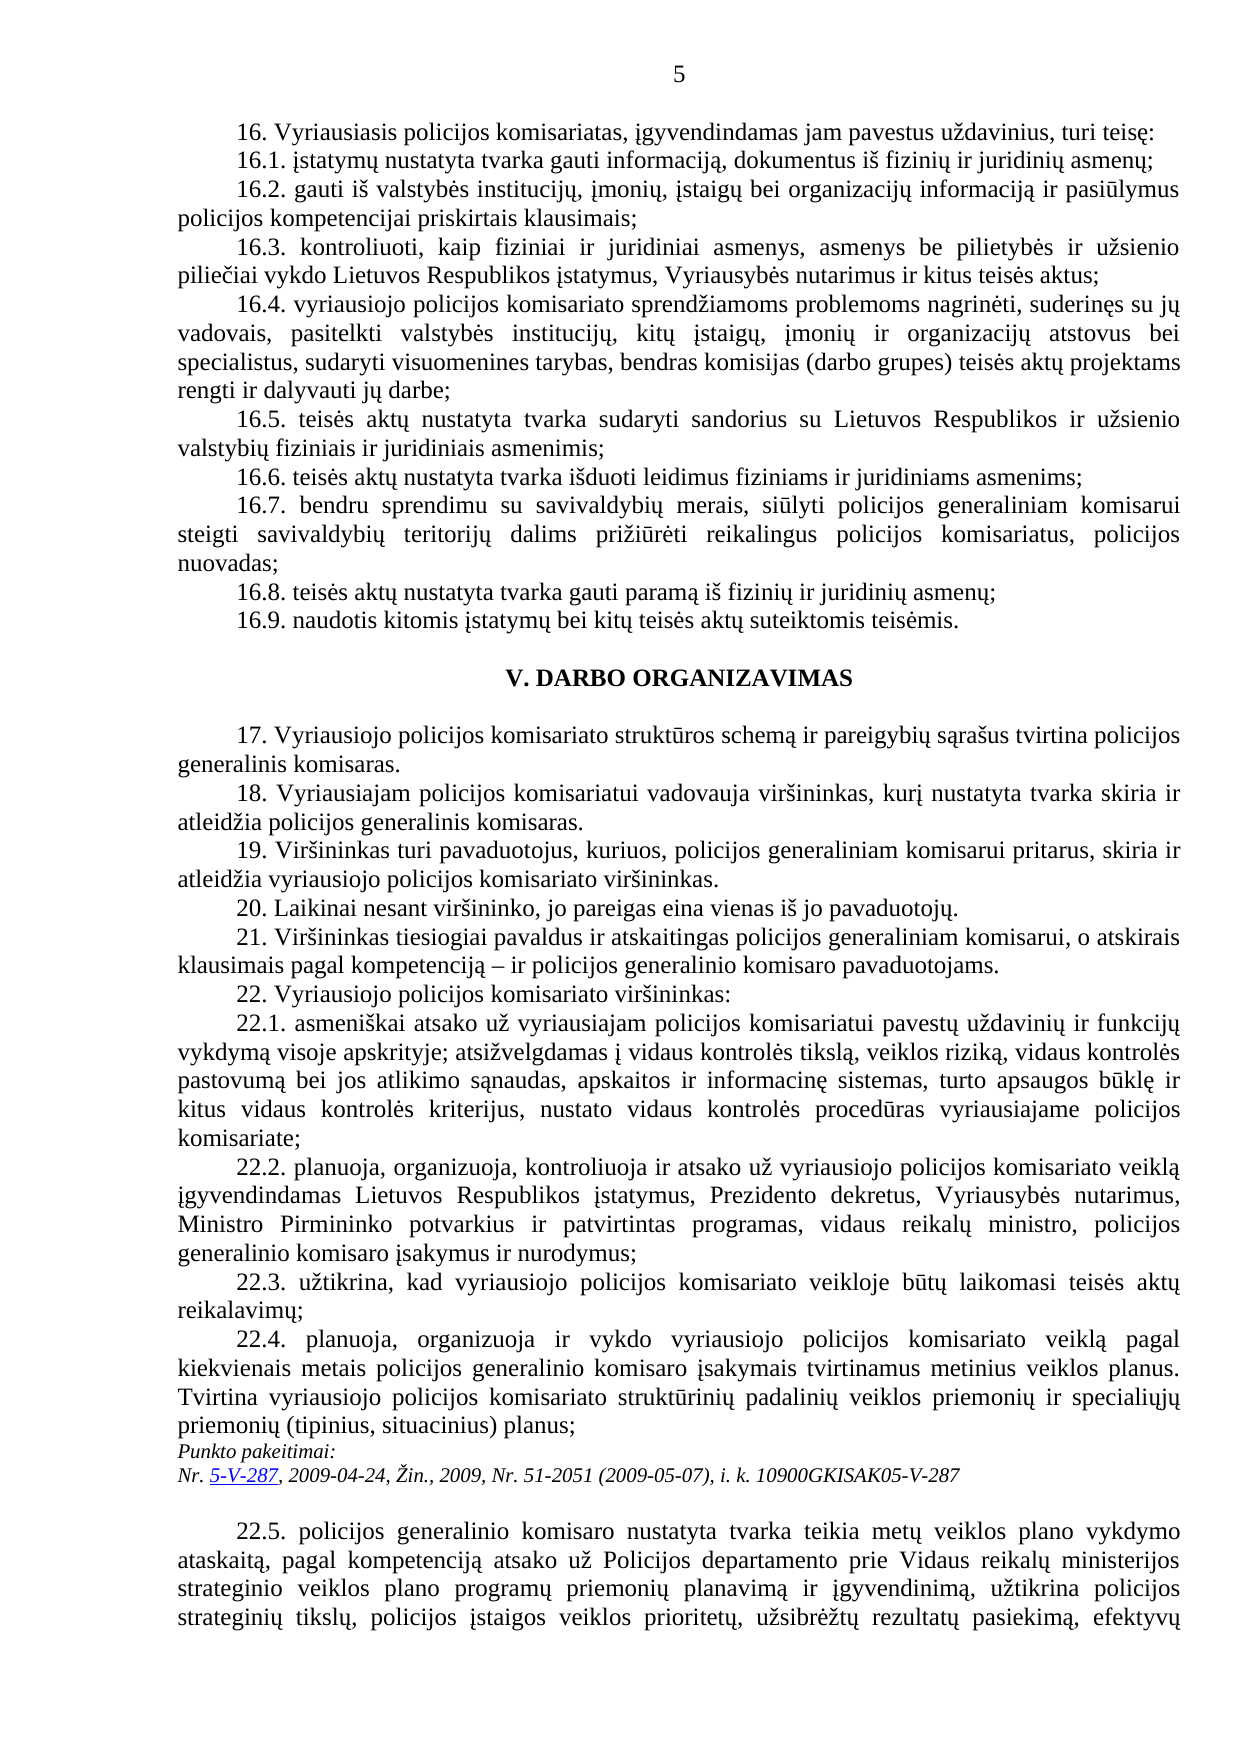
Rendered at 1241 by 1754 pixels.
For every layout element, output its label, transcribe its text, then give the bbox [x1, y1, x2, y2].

text 22. Vyriausiojo policijos komisariato viršininkas: [177, 979, 1181, 1008]
text 16.7. bendru sprendimu su savivaldybių merais, siūlyti policijos generaliniam komisarui steigti savivaldybių teritorijų dalims prižiūrėti reikalingus policijos komisariatus, policijos nuovadas; [177, 490, 1181, 577]
text 16.3. kontroliuoti, kaip fiziniai ir juridiniai asmenys, asmenys be pilietybės ir užsienio piliečiai vykdo Lietuvos Respublikos įstatymus, Vyriausybės nutarimus ir kitus teisės aktus; [177, 232, 1181, 289]
text 22.4. planuoja, organizuoja ir vykdo vyriausiojo policijos komisariato veiklą pagal kiekvienais metais policijos generalinio komisaro įsakymais tvirtinamus metinius veiklos planus. Tvirtina vyriausiojo policijos komisariato struktūrinių padalinių veiklos priemonių ir specialiųjų priemonių (tipinius, situacinius) planus; [177, 1324, 1181, 1439]
text 22.1. asmeniškai atsako už vyriausiajam policijos komisariatui pavestų uždavinių ir funkcijų vykdymą visoje apskrityje; atsižvelgdamas į vidaus kontrolės tikslą, veiklos riziką, vidaus kontrolės pastovumą bei jos atlikimo sąnaudas, apskaitos ir informacinę sistemas, turto apsaugos būklę ir kitus vidaus kontrolės kriterijus, nustato vidaus kontrolės procedūras vyriausiajame policijos komisariate; [177, 1008, 1181, 1152]
text 16.2. gauti iš valstybės institucijų, įmonių, įstaigų bei organizacijų informaciją ir pasiūlymus policijos kompetencijai priskirtais klausimais; [177, 174, 1181, 232]
text 16. Vyriausiasis policijos komisariatas, įgyvendindamas jam pavestus uždavinius, turi teisę: [177, 117, 1181, 145]
text Nr. 5-V-287, 2009-04-24, Žin., 2009, Nr. 51-2051 (2009-05-07), i. k. 10900GKISAK05-V-287 [177, 1463, 1181, 1487]
text 16.4. vyriausiojo policijos komisariato sprendžiamoms problemoms nagrinėti, suderinęs su jų vadovais, pasitelkti valstybės institucijų, kitų įstaigų, įmonių ir organizacijų atstovus bei specialistus, sudaryti visuomenines tarybas, bendras komisijas (darbo grupes) teisės aktų projektams rengti ir dalyvauti jų darbe; [177, 289, 1181, 404]
text 22.3. užtikrina, kad vyriausiojo policijos komisariato veikloje būtų laikomasi teisės aktų reikalavimų; [177, 1267, 1181, 1324]
text 16.6. teisės aktų nustatyta tvarka išduoti leidimus fiziniams ir juridiniams asmenims; [177, 462, 1181, 490]
text Punkto pakeitimai: [177, 1439, 1181, 1463]
text 21. Viršininkas tiesiogiai pavaldus ir atskaitingas policijos generaliniam komisarui, o atskirais klausimais pagal kompetenciją – ir policijos generalinio komisaro pavaduotojams. [177, 922, 1181, 979]
text 16.9. naudotis kitomis įstatymų bei kitų teisės aktų suteiktomis teisėmis. [177, 605, 1181, 634]
text 16.8. teisės aktų nustatyta tvarka gauti paramą iš fizinių ir juridinių asmenų; [177, 577, 1181, 605]
text 16.1. įstatymų nustatyta tvarka gauti informaciją, dokumentus iš fizinių ir juridinių asmenų; [177, 145, 1181, 174]
text 22.2. planuoja, organizuoja, kontroliuoja ir atsako už vyriausiojo policijos komisariato veiklą įgyvendindamas Lietuvos Respublikos įstatymus, Prezidento dekretus, Vyriausybės nutarimus, Ministro Pirmininko potvarkius ir patvirtintas programas, vidaus reikalų ministro, policijos generalinio komisaro įsakymus ir nurodymus; [177, 1152, 1181, 1267]
text 19. Viršininkas turi pavaduotojus, kuriuos, policijos generaliniam komisarui pritarus, skiria ir atleidžia vyriausiojo policijos komisariato viršininkas. [177, 835, 1181, 893]
text 18. Vyriausiajam policijos komisariatui vadovauja viršininkas, kurį nustatyta tvarka skiria ir atleidžia policijos generalinis komisaras. [177, 778, 1181, 835]
text V. DARBO ORGANIZAVIMAS [177, 663, 1181, 692]
text 16.5. teisės aktų nustatyta tvarka sudaryti sandorius su Lietuvos Respublikos ir užsienio valstybių fiziniais ir juridiniais asmenimis; [177, 404, 1181, 462]
text 17. Vyriausiojo policijos komisariato struktūros schemą ir pareigybių sąrašus tvirtina policijos generalinis komisaras. [177, 720, 1181, 778]
text 22.5. policijos generalinio komisaro nustatyta tvarka teikia metų veiklos plano vykdymo ataskaitą, pagal kompetenciją atsako už Policijos departamento prie Vidaus reikalų ministerijos strateginio veiklos plano programų priemonių planavimą ir įgyvendinimą, užtikrina policijos strateginių tikslų, policijos įstaigos veiklos prioritetų, užsibrėžtų rezultatų pasiekimą, efektyvų [177, 1516, 1181, 1631]
text 20. Laikinai nesant viršininko, jo pareigas eina vienas iš jo pavaduotojų. [177, 893, 1181, 922]
